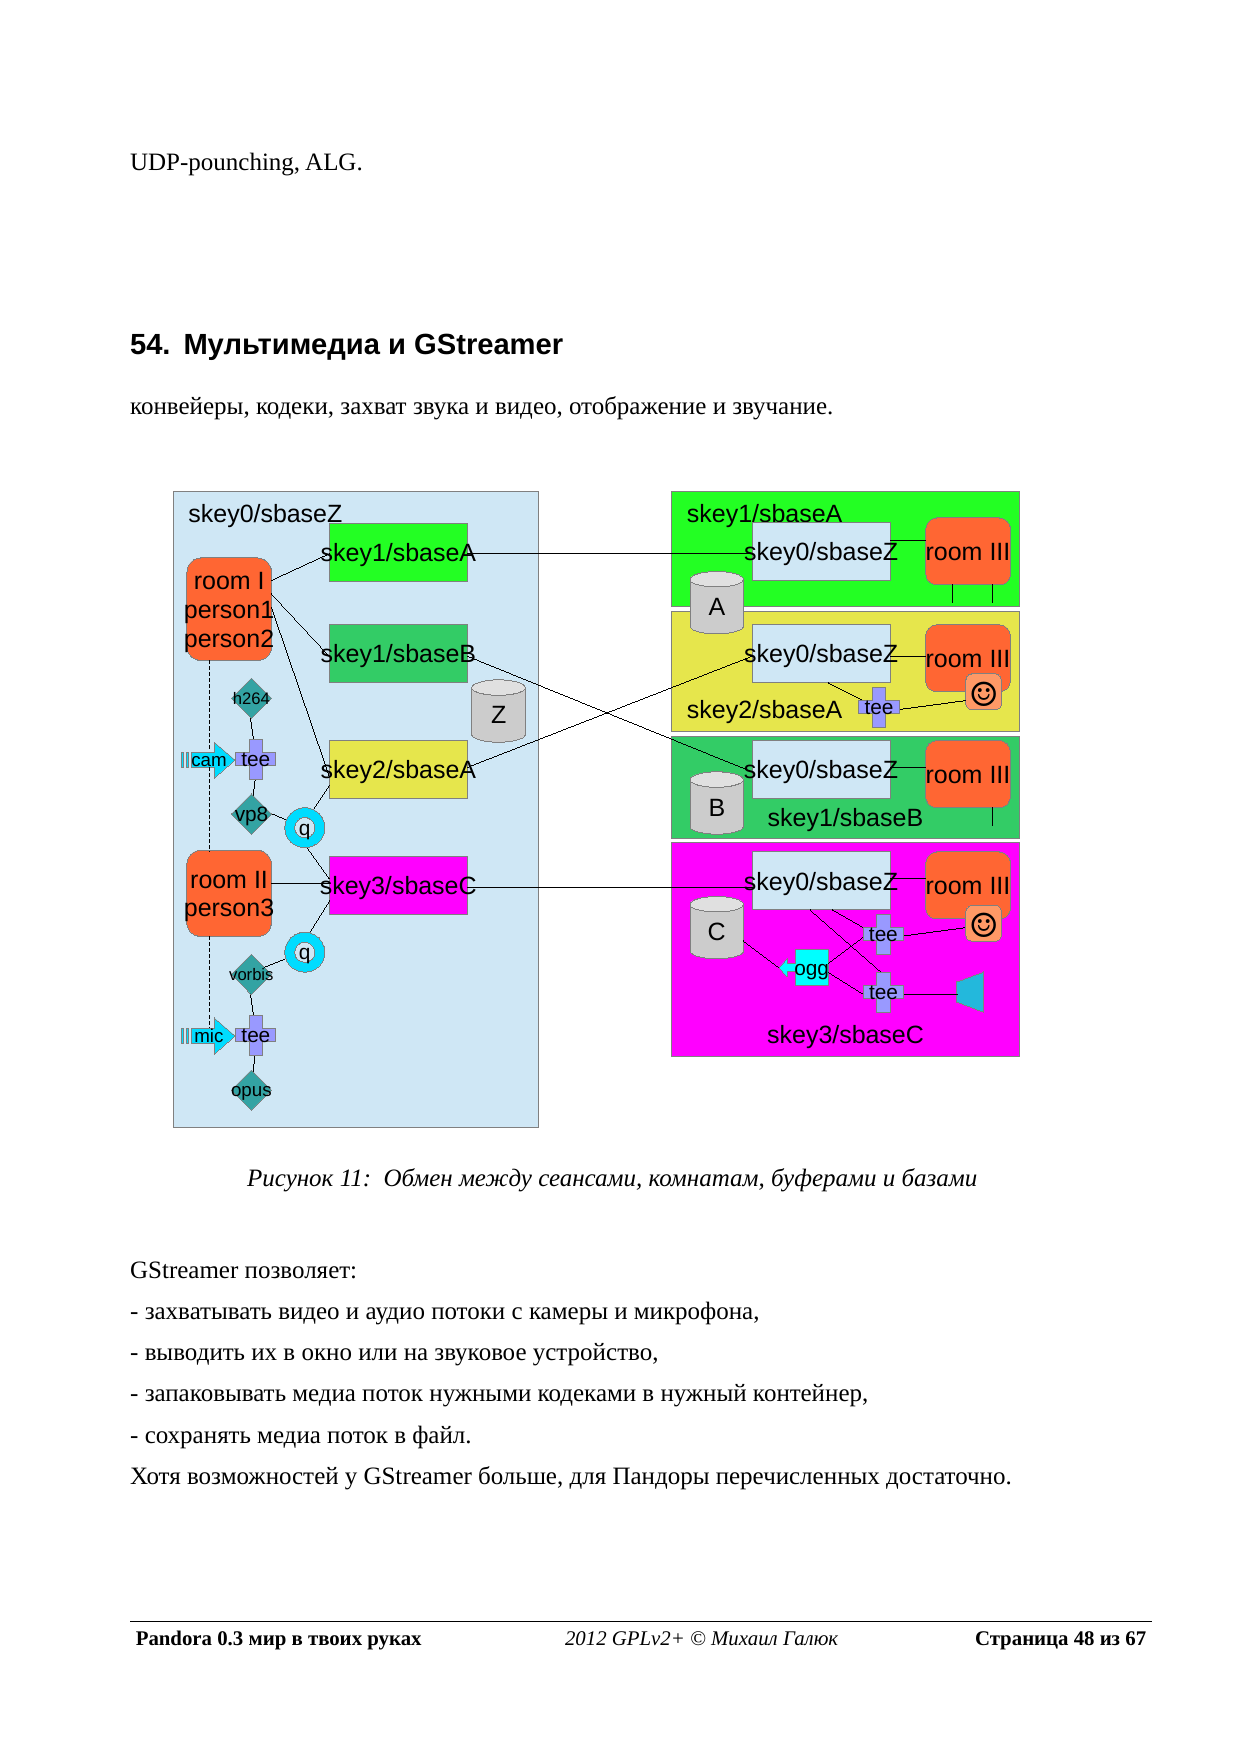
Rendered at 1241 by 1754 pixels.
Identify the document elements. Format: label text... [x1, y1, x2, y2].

text - сохранять медиа поток в файл. [130, 1420, 1152, 1448]
text Хотя возможностей у GStreamer больше, для Пандоры перечисленных достаточно. [130, 1461, 1152, 1490]
text Рисунок 11: Обмен между сеансами, комнатам, буферами и базами [127, 1163, 1099, 1191]
text - выводить их в окно или на звуковое устройство, [130, 1337, 1152, 1366]
subtitle Мультимедиа и GStreamer [130, 327, 1152, 361]
text UDP-pounching, ALG. [130, 147, 1152, 176]
text - захватывать видео и аудио потоки с камеры и микрофона, [130, 1296, 1152, 1325]
text - запаковывать медиа поток нужными кодеками в нужный контейнер, [130, 1378, 1152, 1407]
text конвейеры, кодеки, захват звука и видео, отображение и звучание. [130, 391, 1152, 419]
text GStreamer позволяет: [130, 1255, 1152, 1283]
